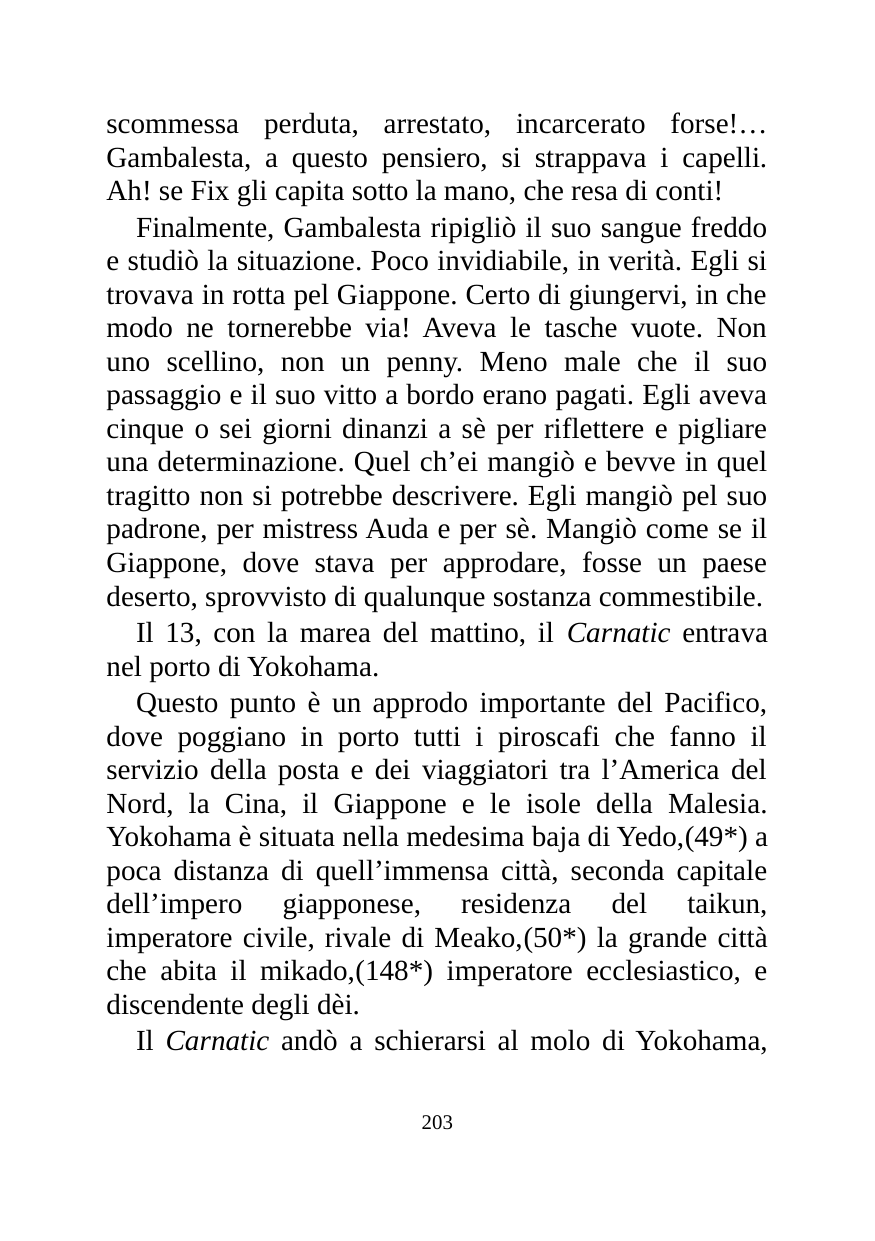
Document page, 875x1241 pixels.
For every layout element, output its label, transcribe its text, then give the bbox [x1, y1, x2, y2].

text Il Carnatic andò a schierarsi al molo di Yokohama, [106, 1023, 768, 1057]
text scommessa perduta, arrestato, incarcerato forse!… Gambalesta, a questo pensiero, si strappava i capelli. Ah! se Fix gli capita sotto la mano, che resa di conti! [106, 106, 768, 207]
text Il 13, con la marea del mattino, il Carnatic entrava nel porto di Yokohama. [106, 615, 768, 682]
text Finalmente, Gambalesta ripigliò il suo sangue freddo e studiò la situazione. Poco invidiabile, in verità. Egli si trovava in rotta pel Giappone. Certo di giungervi, in che modo ne tornerebbe via! Aveva le tasche vuote. Non uno scellino, non un penny. Meno male che il suo passaggio e il suo vitto a bordo erano pagati. Egli aveva cinque o sei giorni dinanzi a sè per riflettere e pigliare una determinazione. Quel ch’ei mangiò e bevve in quel tragitto non si potrebbe descrivere. Egli mangiò pel suo padrone, per mistress Auda e per sè. Mangiò come se il Giappone, dove stava per approdare, fosse un paese deserto, sprovvisto di qualunque sostanza commestibile. [106, 210, 768, 612]
text Questo punto è un approdo importante del Pacifico, dove poggiano in porto tutti i piroscafi che fanno il servizio della posta e dei viaggiatori tra l’America del Nord, la Cina, il Giappone e le isole della Malesia. Yokohama è situata nella medesima baja di Yedo,(49*) a poca distanza di quell’immensa città, seconda capitale dell’impero giapponese, residenza del taikun, imperatore civile, rivale di Meako,(50*) la grande città che abita il mikado,(148*) imperatore ecclesiastico, e discendente degli dèi. [106, 685, 768, 1021]
